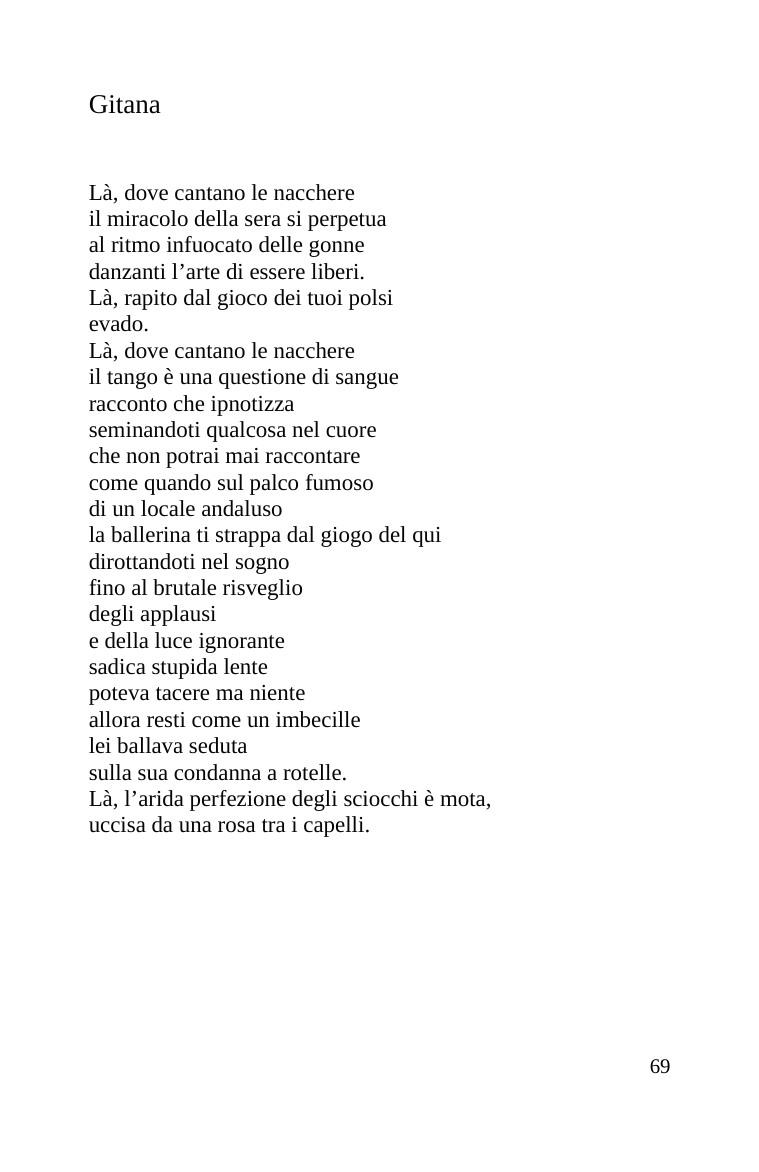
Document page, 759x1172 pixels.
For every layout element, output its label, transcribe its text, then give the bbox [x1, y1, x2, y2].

text Là, l’arida perfezione degli sciocchi è mota, [88, 785, 670, 811]
text come quando sul palco fumoso [88, 469, 670, 495]
text che non potrai mai raccontare [88, 442, 670, 469]
text Là, dove cantano le nacchere [88, 179, 670, 205]
text lei ballava seduta [88, 732, 670, 758]
text allora resti come un imbecille [88, 706, 670, 732]
text il tango è una questione di sangue [88, 363, 670, 389]
text il miracolo della sera si perpetua [88, 205, 670, 231]
text sadica stupida lente [88, 653, 670, 679]
text Là, dove cantano le nacchere [88, 337, 670, 363]
text dirottandoti nel sogno [88, 548, 670, 574]
text poteva tacere ma niente [88, 679, 670, 706]
text uccisa da una rosa tra i capelli. [88, 811, 670, 838]
text sulla sua condanna a rotelle. [88, 758, 670, 785]
text al ritmo infuocato delle gonne [88, 231, 670, 258]
text evado. [88, 311, 670, 337]
text danzanti l’arte di essere liberi. [88, 258, 670, 284]
text e della luce ignorante [88, 627, 670, 653]
text racconto che ipnotizza [88, 389, 670, 416]
text Là, rapito dal gioco dei tuoi polsi [88, 284, 670, 311]
text Gitana [88, 88, 670, 120]
text la ballerina ti strappa dal giogo del qui [88, 521, 670, 548]
text seminandoti qualcosa nel cuore [88, 416, 670, 442]
text di un locale andaluso [88, 495, 670, 521]
text fino al brutale risveglio [88, 574, 670, 600]
text degli applausi [88, 600, 670, 627]
